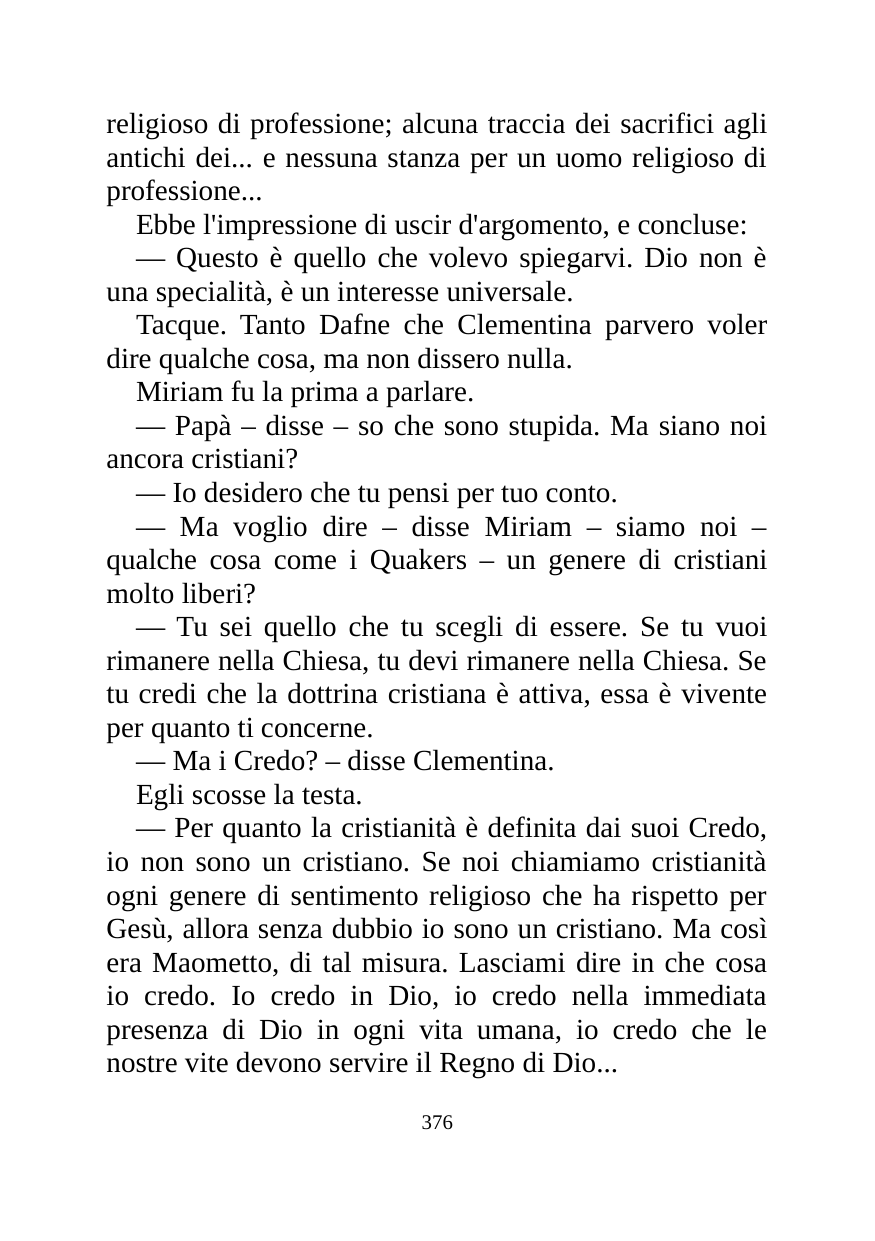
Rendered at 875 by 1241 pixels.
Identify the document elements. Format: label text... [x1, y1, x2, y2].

text Egli scosse la testa. [106, 777, 768, 811]
text — Ma voglio dire – disse Miriam – siamo noi – qualche cosa come i Quakers – un genere di cristiani molto liberi? [106, 509, 768, 609]
text — Tu sei quello che tu scegli di essere. Se tu vuoi rimanere nella Chiesa, tu devi rimanere nella Chiesa. Se tu credi che la dottrina cristiana è attiva, essa è vivente per quanto ti concerne. [106, 609, 768, 743]
text Ebbe l'impressione di uscir d'argomento, e concluse: [106, 207, 768, 240]
text — Questo è quello che volevo spiegarvi. Dio non è una specialità, è un interesse universale. [106, 240, 768, 307]
text Tacque. Tanto Dafne che Clementina parvero voler dire qualche cosa, ma non dissero nulla. [106, 307, 768, 374]
text — Ma i Credo? – disse Clementina. [106, 743, 768, 777]
text — Per quanto la cristianità è definita dai suoi Credo, io non sono un cristiano. Se noi chiamiamo cristianità ogni genere di sentimento religioso che ha rispetto per Gesù, allora senza dubbio io sono un cristiano. Ma così era Maometto, di tal misura. Lasciami dire in che cosa io credo. Io credo in Dio, io credo nella immediata presenza di Dio in ogni vita umana, io credo che le nostre vite devono servire il Regno di Dio... [106, 811, 768, 1079]
text religioso di professione; alcuna traccia dei sacrifici agli antichi dei... e nessuna stanza per un uomo religioso di professione... [106, 106, 768, 207]
text — Io desidero che tu pensi per tuo conto. [106, 475, 768, 509]
text Miriam fu la prima a parlare. [106, 374, 768, 408]
text — Papà – disse – so che sono stupida. Ma siano noi ancora cristiani? [106, 408, 768, 475]
